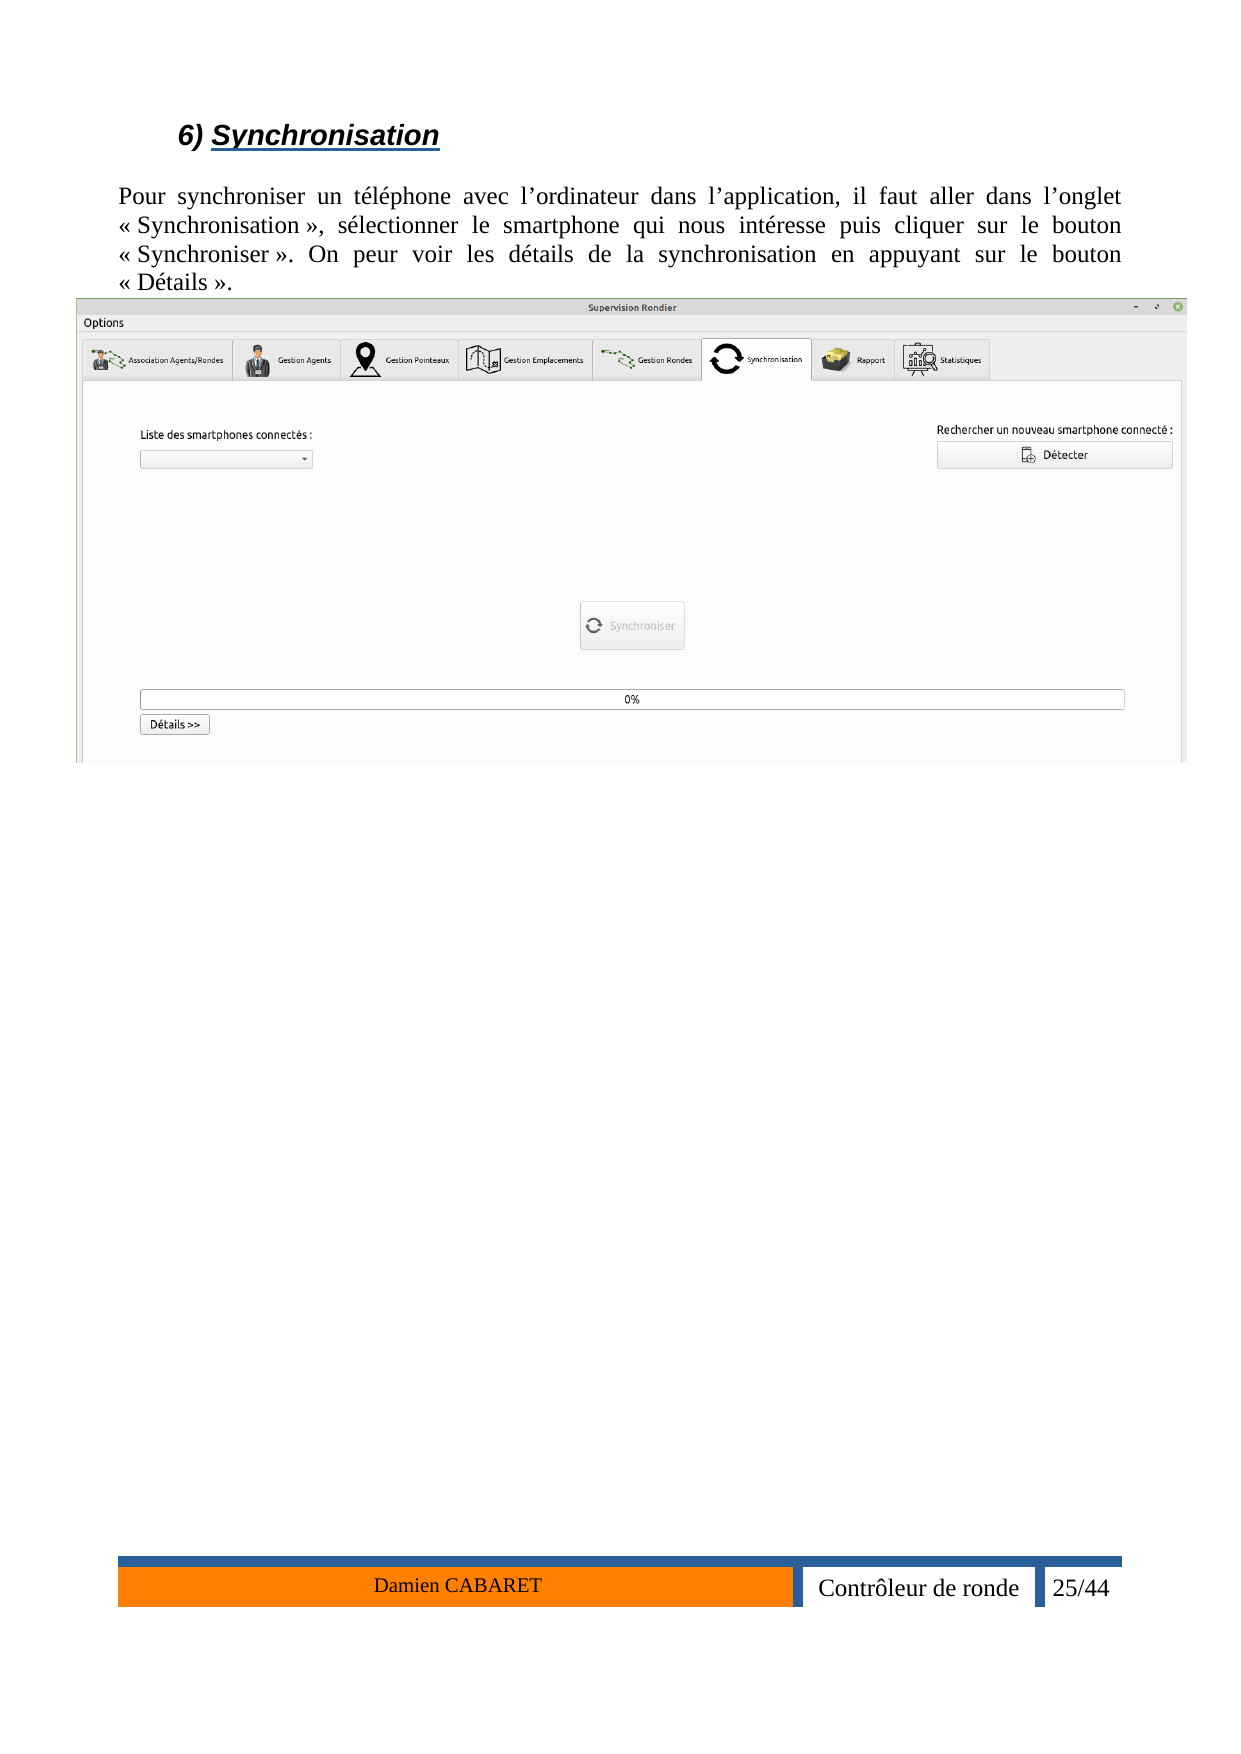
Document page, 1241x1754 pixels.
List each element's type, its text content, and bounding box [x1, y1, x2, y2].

subtitle Synchronisation [118, 118, 1122, 152]
text Pour synchroniser un téléphone avec l’ordinateur dans l’application, il faut aller dans l’onglet « Synchronisation », sélectionner le smartphone qui nous intéresse puis cliquer sur le bouton « Synchroniser ». On peur voir les détails de la synchronisation en appuyant sur le bouton « Détails ». [118, 181, 1122, 296]
picture [76, 298, 1188, 763]
